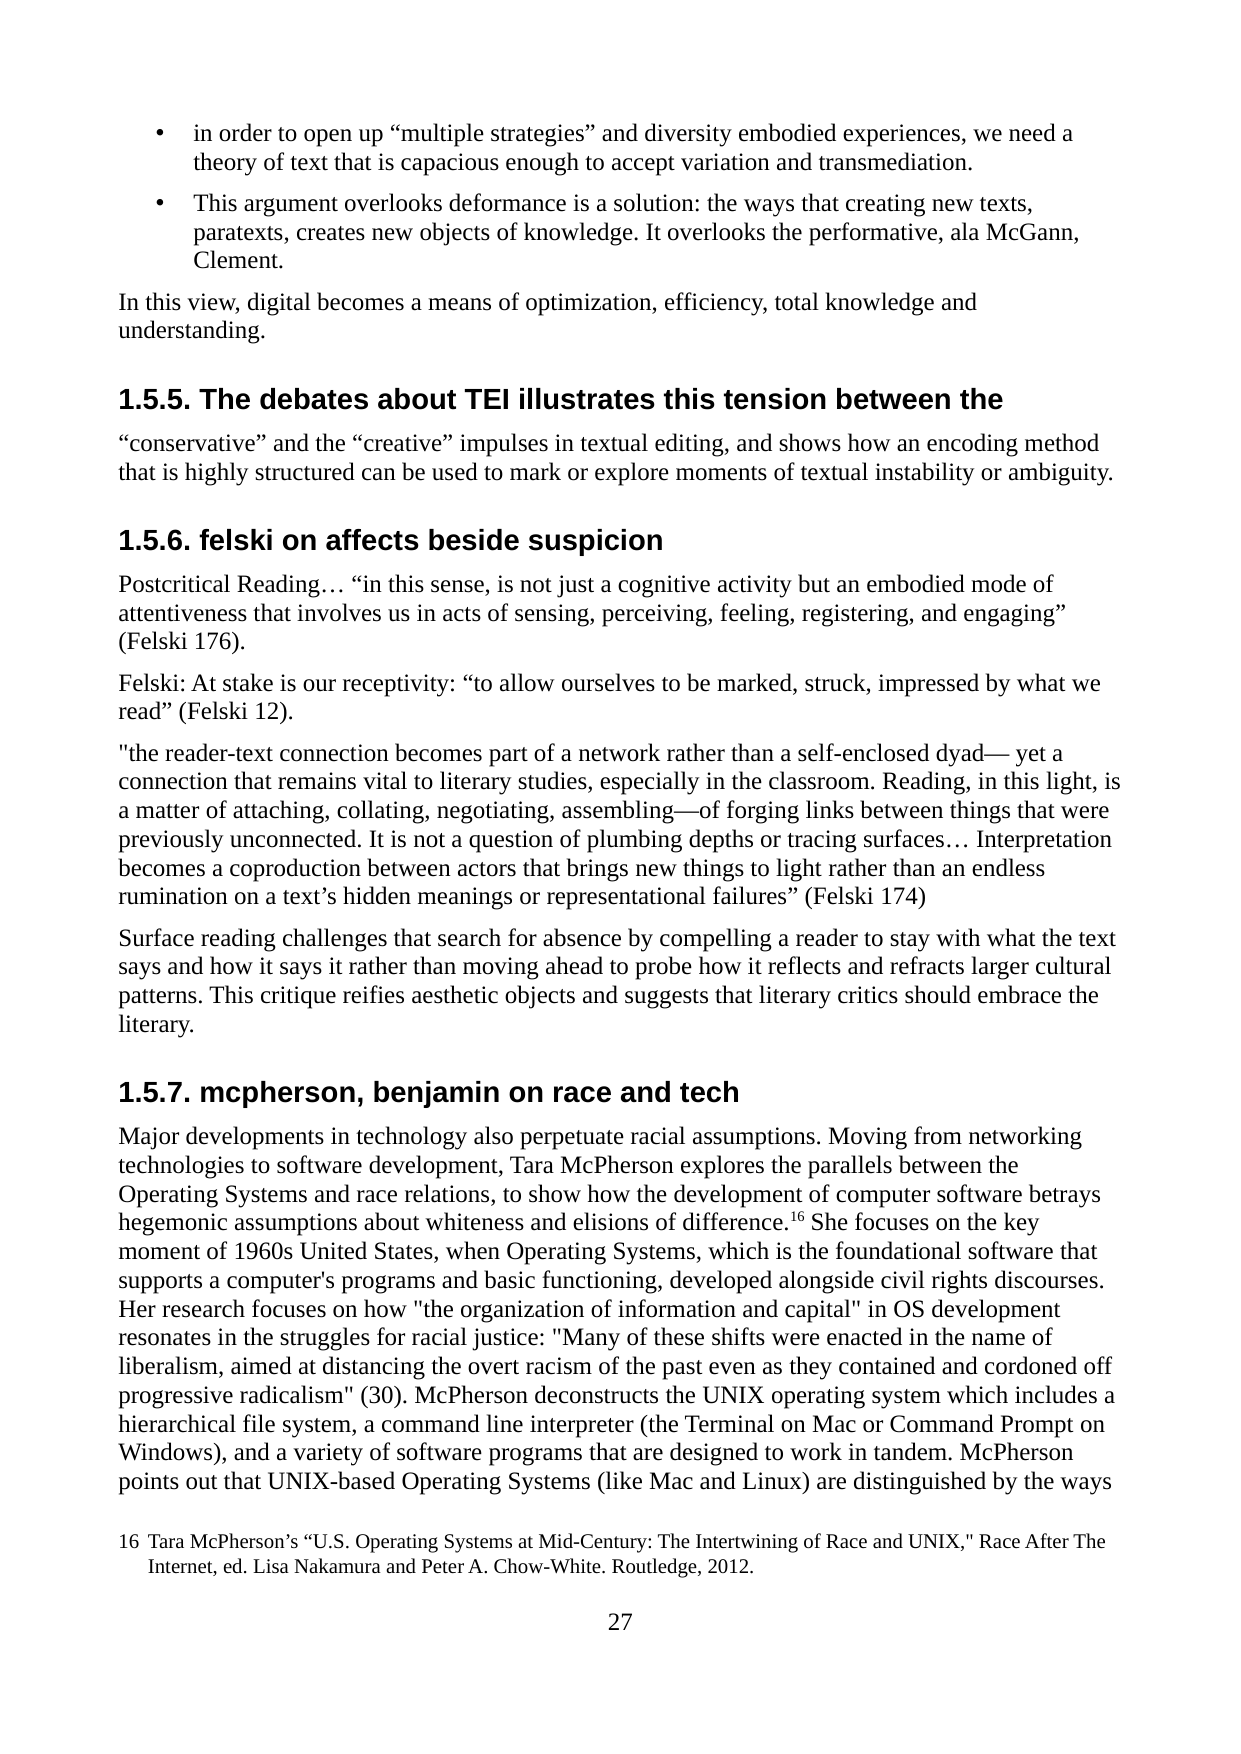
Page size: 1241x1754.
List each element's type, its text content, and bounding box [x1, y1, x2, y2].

list in order to open up “multiple strategies” and diversity embodied experiences, we need a theory of text that is capacious enough to accept variation and transmediation. [156, 118, 1122, 176]
text Major developments in technology also perpetuate racial assumptions. Moving from networking technologies to software development, Tara McPherson explores the parallels between the Operating Systems and race relations, to show how the development of computer software betrays hegemonic assumptions about whiteness and elisions of difference. She focuses on the key moment of 1960s United States, when Operating Systems, which is the foundational software that supports a computer's programs and basic functioning, developed alongside civil rights discourses. Her research focuses on how "the organization of information and capital" in OS development resonates in the struggles for racial justice: "Many of these shifts were enacted in the name of liberalism, aimed at distancing the overt racism of the past even as they contained and cordoned off progressive radicalism" (30). McPherson deconstructs the UNIX operating system which includes a hierarchical file system, a command line interpreter (the Terminal on Mac or Command Prompt on Windows), and a variety of software programs that are designed to work in tandem. McPherson points out that UNIX-based Operating Systems (like Mac and Linux) are distinguished by the ways [118, 1121, 1122, 1495]
list This argument overlooks deformance is a solution: the ways that creating new texts, paratexts, creates new objects of knowledge. It overlooks the performative, ala McGann, Clement. [156, 188, 1122, 274]
text Tara McPherson’s “U.S. Operating Systems at Mid-Century: The Intertwining of Race and UNIX," Race After The Internet, ed. Lisa Nakamura and Peter A. Chow-White. Routledge, 2012. [118, 1529, 1122, 1578]
subtitle mcpherson, benjamin on race and tech [118, 1075, 1122, 1109]
text Felski: At stake is our receptivity: “to allow ourselves to be marked, struck, impressed by what we read” (Felski 12). [118, 668, 1122, 725]
subtitle The debates about TEI illustrates this tension between the [118, 382, 1122, 415]
text In this view, digital becomes a means of optimization, efficiency, total knowledge and understanding. [118, 287, 1122, 344]
subtitle felski on affects beside suspicion [118, 523, 1122, 556]
text “conservative” and the “creative” impulses in textual editing, and shows how an encoding method that is highly structured can be used to mark or explore moments of textual instability or ambiguity. [118, 428, 1122, 485]
text "the reader-text connection becomes part of a network rather than a self-enclosed dyad— yet a connection that remains vital to literary studies, especially in the classroom. Reading, in this light, is a matter of attaching, collating, negotiating, assembling—of forging links between things that were previously unconnected. It is not a question of plumbing depths or tracing surfaces… Interpretation becomes a coproduction between actors that brings new things to light rather than an endless rumination on a text’s hidden meanings or representational failures” (Felski 174) [118, 738, 1122, 910]
text Surface reading challenges that search for absence by compelling a reader to stay with what the text says and how it says it rather than moving ahead to probe how it reflects and refracts larger cultural patterns. This critique reifies aesthetic objects and suggests that literary critics should embrace the literary. [118, 923, 1122, 1038]
text Postcritical Reading… “in this sense, is not just a cognitive activity but an embodied mode of attentiveness that involves us in acts of sensing, perceiving, feeling, registering, and engaging” (Felski 176). [118, 569, 1122, 655]
